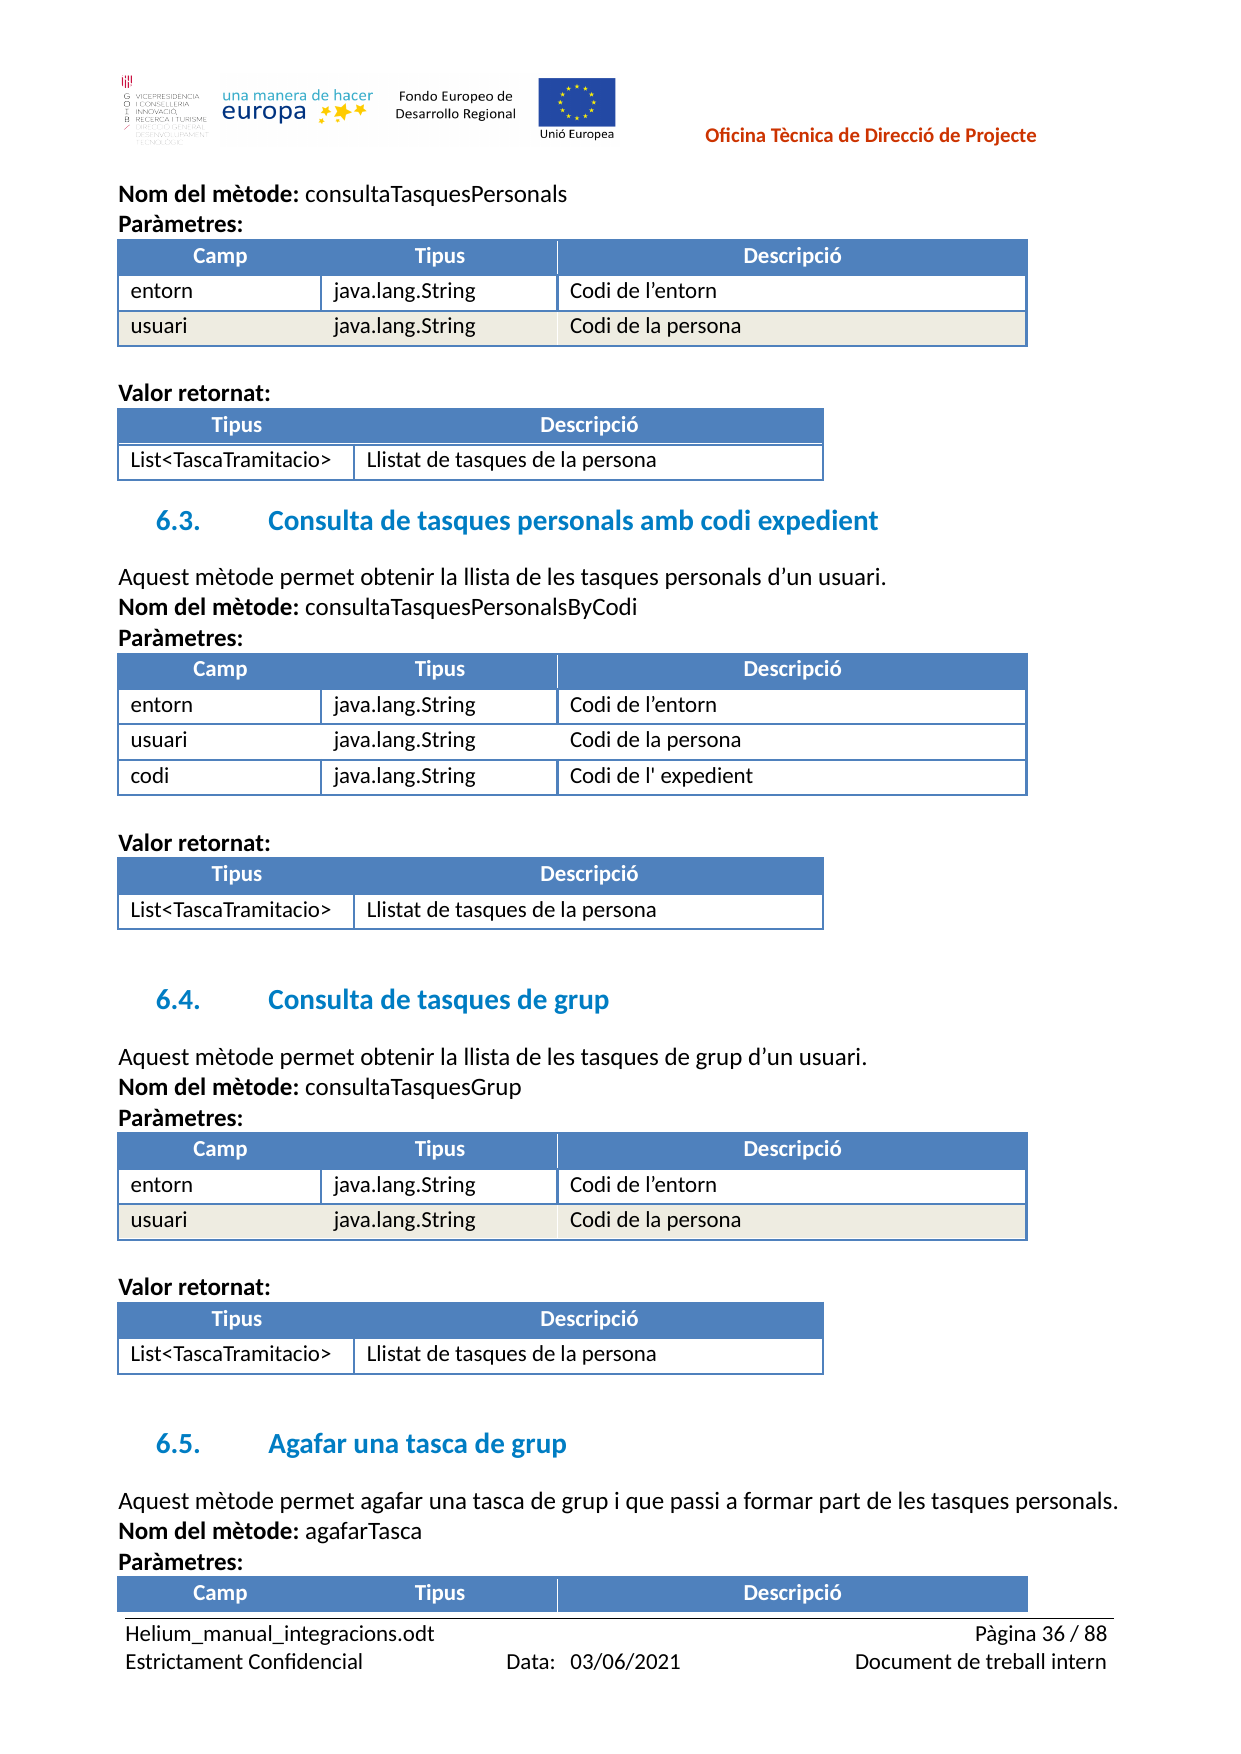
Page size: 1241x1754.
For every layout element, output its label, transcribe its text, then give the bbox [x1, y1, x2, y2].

table_header Camp [119, 655, 321, 688]
table_cell List<TascaTramitacio> [119, 446, 353, 479]
subtitle Agafar una tasca de grup [156, 1426, 1122, 1461]
table_cell codi [119, 761, 320, 794]
text Aquest mètode permet obtenir la llista de les tasques de grup d’un usuari. [118, 1041, 1122, 1071]
table_header Camp [119, 1579, 321, 1612]
table_header Descripció [354, 1304, 822, 1337]
table_cell Codi de la persona [558, 1205, 1025, 1238]
table_cell entorn [119, 690, 320, 723]
table_cell usuari [119, 1205, 321, 1238]
table_cell Codi de l’entorn [559, 1170, 1025, 1203]
table_header Tipus [119, 859, 354, 893]
table_header Tipus [321, 655, 557, 688]
table_header Camp [119, 241, 321, 274]
table_cell java.lang.String [321, 725, 557, 759]
table_cell Codi de la persona [558, 312, 1025, 345]
table_header Descripció [354, 859, 822, 893]
table_cell Codi de l’entorn [559, 690, 1025, 723]
table_cell java.lang.String [322, 1170, 556, 1203]
table_header Tipus [119, 1304, 354, 1337]
text Nom del mètode: consultaTasquesPersonals Paràmetres: [118, 178, 1122, 239]
text Paràmetres: [118, 622, 1122, 652]
subtitle Consulta de tasques personals amb codi expedient [156, 502, 1122, 537]
table_cell java.lang.String [322, 690, 556, 723]
table_header Camp [119, 1134, 321, 1168]
table_header Tipus [321, 1134, 557, 1168]
table_cell Llistat de tasques de la persona [355, 446, 822, 479]
table_header Descripció [558, 1134, 1025, 1168]
text Aquest mètode permet obtenir la llista de les tasques personals d’un usuari. [118, 561, 1122, 591]
table_cell java.lang.String [322, 276, 556, 309]
table_cell Codi de l' expedient [559, 761, 1025, 794]
table_header Descripció [558, 1579, 1025, 1612]
table_cell Codi de la persona [558, 725, 1025, 759]
text Valor retornat: [118, 827, 1122, 857]
picture [118, 73, 213, 147]
table_cell usuari [119, 312, 321, 345]
table_cell Llistat de tasques de la persona [355, 1339, 822, 1372]
table_cell usuari [119, 725, 321, 759]
table_cell java.lang.String [321, 1205, 557, 1238]
table_cell Llistat de tasques de la persona [355, 895, 822, 928]
table_cell Codi de l’entorn [559, 276, 1025, 309]
table_cell List<TascaTramitacio> [119, 1339, 353, 1372]
table_header Descripció [354, 410, 822, 443]
table_header Descripció [558, 655, 1025, 688]
table_header Descripció [558, 241, 1025, 274]
text Nom del mètode: agafarTasca Paràmetres: [118, 1515, 1122, 1576]
text Nom del mètode: consultaTasquesGrup Paràmetres: [118, 1071, 1122, 1132]
text Valor retornat: [118, 1271, 1122, 1302]
table_header Tipus [119, 410, 354, 443]
text Nom del mètode: consultaTasquesPersonalsByCodi [118, 591, 1122, 622]
table_cell entorn [119, 276, 320, 309]
picture [219, 73, 621, 147]
text Aquest mètode permet agafar una tasca de grup i que passi a formar part de les tasques personals. [118, 1485, 1122, 1515]
table_cell List<TascaTramitacio> [119, 895, 353, 928]
table_cell entorn [119, 1170, 320, 1203]
table_header Tipus [321, 1579, 557, 1612]
table_header Tipus [321, 241, 557, 274]
table_cell java.lang.String [321, 312, 557, 345]
table_cell java.lang.String [322, 761, 556, 794]
text Valor retornat: [118, 378, 1122, 408]
subtitle Consulta de tasques de grup [156, 981, 1122, 1017]
